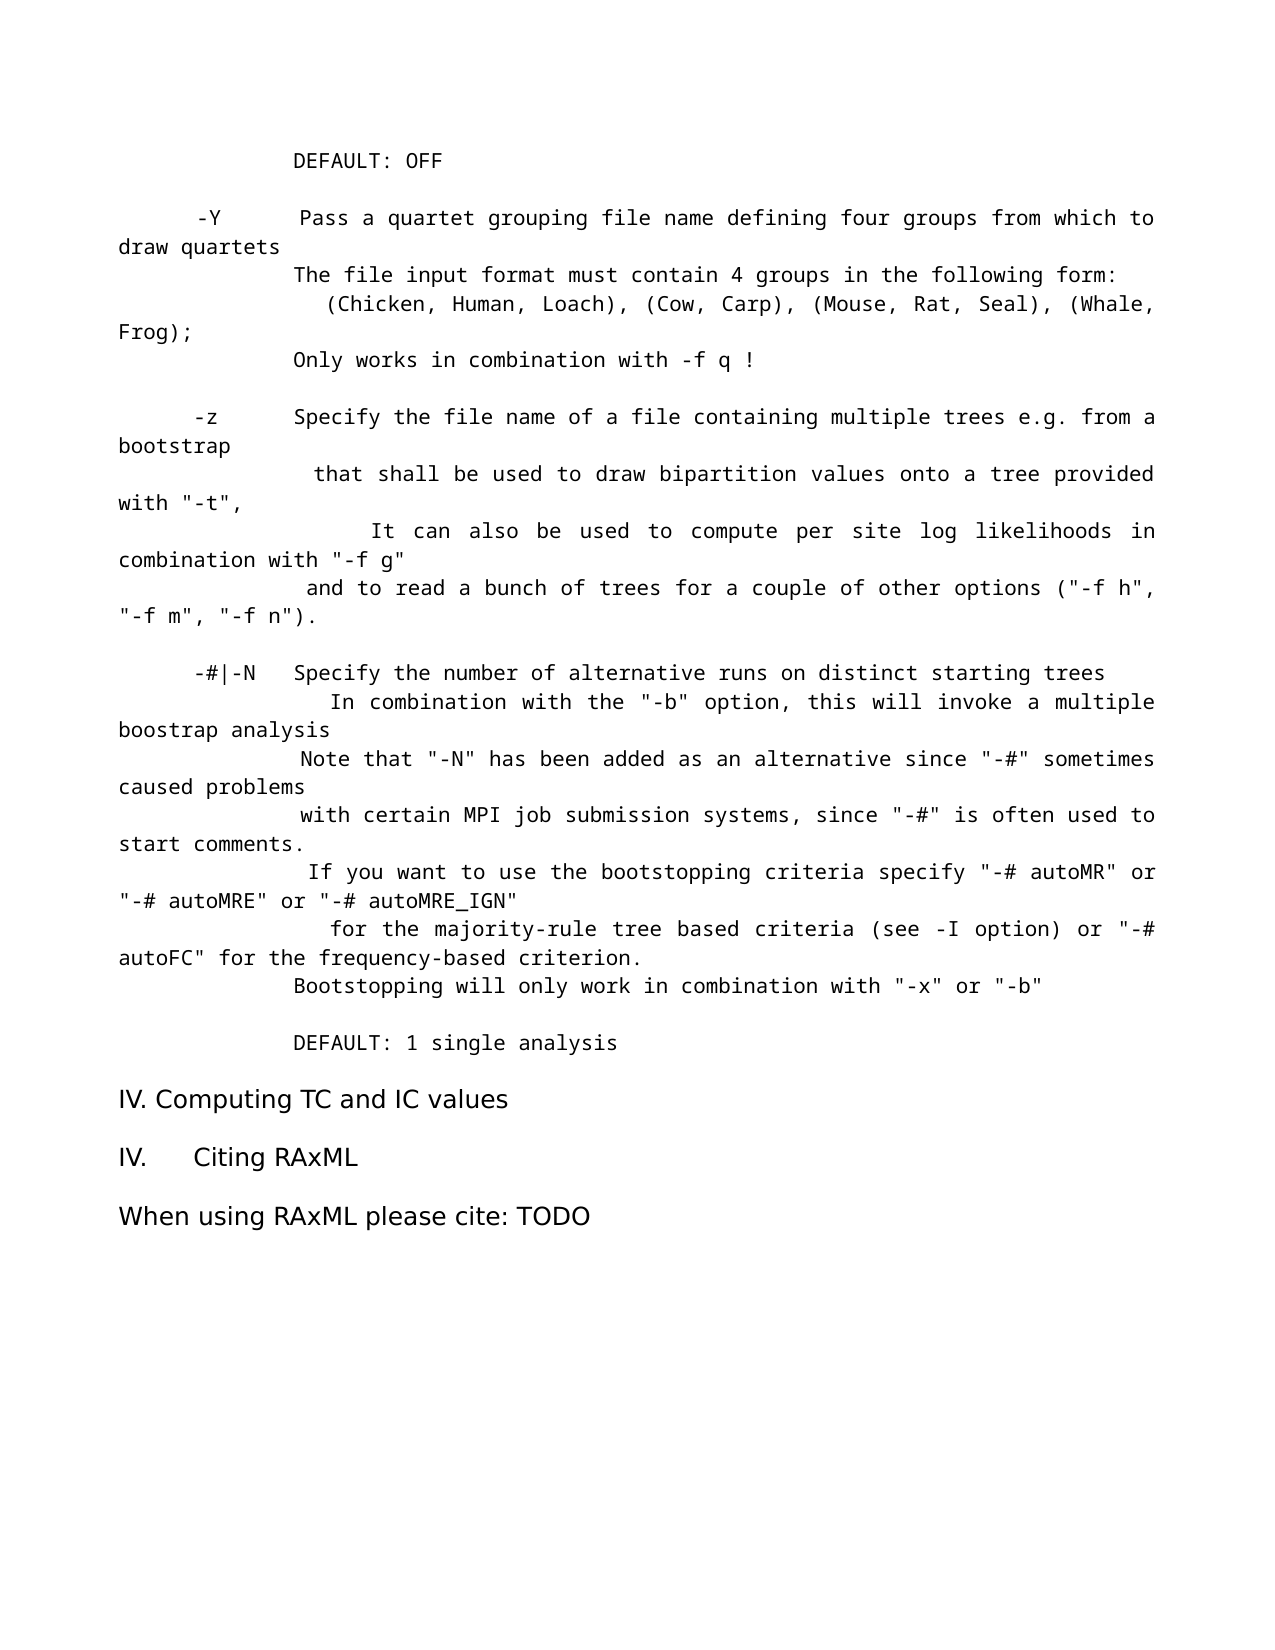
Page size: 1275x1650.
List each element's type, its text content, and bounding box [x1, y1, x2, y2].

text DEFAULT: 1 single analysis [118, 1028, 1157, 1057]
text that shall be used to draw bipartition values onto a tree provided with "-t", [118, 459, 1157, 516]
text Note that "-N" has been added as an alternative since "-#" sometimes caused problems [118, 744, 1157, 801]
text Bootstopping will only work in combination with "-x" or "-b" [118, 971, 1157, 1000]
text -z Specify the file name of a file containing multiple trees e.g. from a bootstrap [118, 402, 1157, 459]
text for the majority-rule tree based criteria (see -I option) or "-# autoFC" for the frequency-based criterion. [118, 914, 1157, 971]
text Only works in combination with -f q ! [118, 346, 1157, 374]
text and to read a bunch of trees for a couple of other options ("-f h", "-f m", "-f n"). [118, 573, 1157, 630]
text The file input format must contain 4 groups in the following form: [118, 260, 1157, 289]
text -#|-N Specify the number of alternative runs on distinct starting trees [118, 658, 1157, 687]
text (Chicken, Human, Loach), (Cow, Carp), (Mouse, Rat, Seal), (Whale, Frog); [118, 289, 1157, 346]
text It can also be used to compute per site log likelihoods in combination with "-f g" [118, 516, 1157, 573]
text When using RAxML please cite: TODO [118, 1202, 1157, 1231]
text In combination with the "-b" option, this will invoke a multiple boostrap analysis [118, 687, 1157, 744]
text IV. Computing TC and IC values [118, 1085, 1157, 1114]
text -Y Pass a quartet grouping file name defining four groups from which to draw quartets [118, 203, 1157, 260]
list Citing RAxML [118, 1143, 1157, 1172]
text DEFAULT: OFF [118, 147, 1157, 175]
text If you want to use the bootstopping criteria specify "-# autoMR" or "-# autoMRE" or "-# autoMRE_IGN" [118, 857, 1157, 914]
text with certain MPI job submission systems, since "-#" is often used to start comments. [118, 801, 1157, 857]
